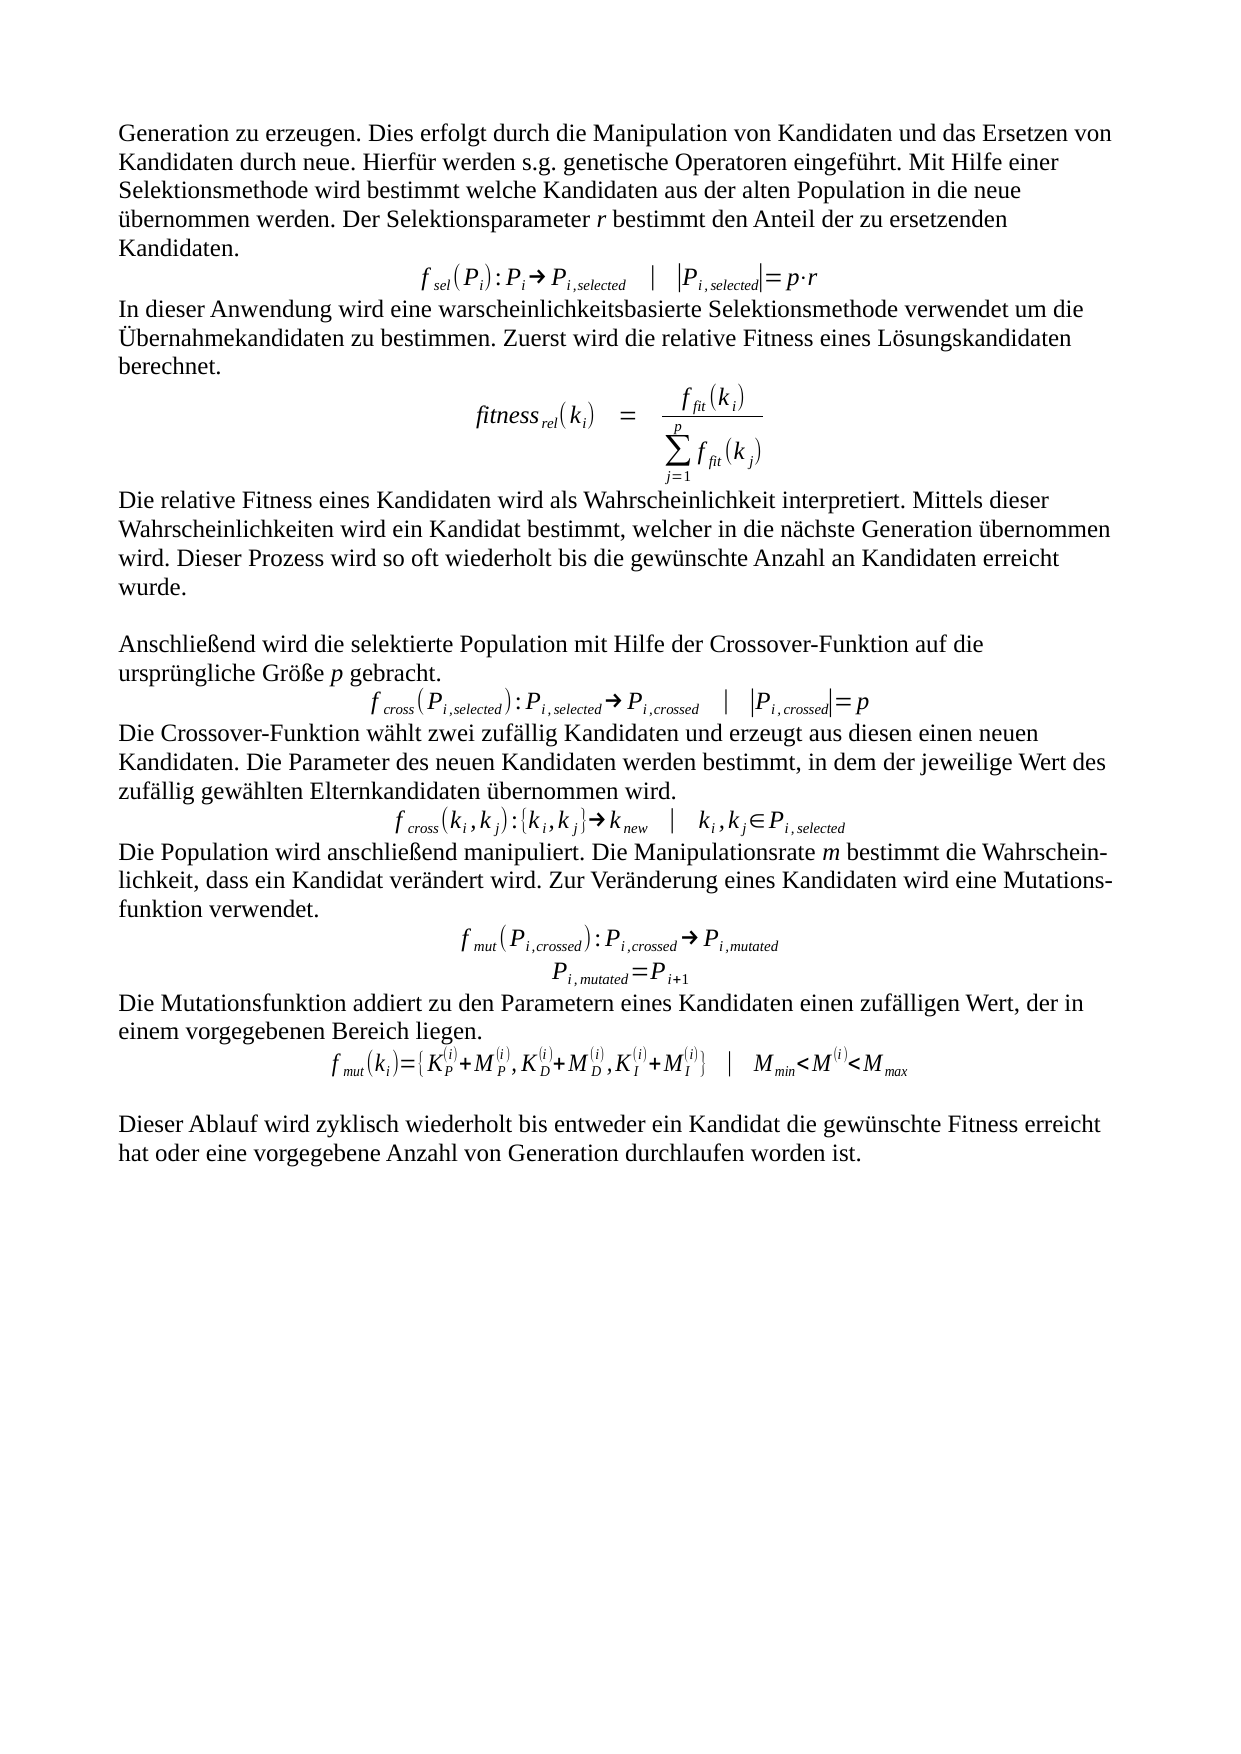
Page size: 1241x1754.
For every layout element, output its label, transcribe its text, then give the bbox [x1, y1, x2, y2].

text Die Crossover-Funktion wählt zwei zufällig Kandidaten und erzeugt aus diesen einen neuen Kandidaten. Die Parameter des neuen Kandidaten werden bestimmt, in dem der jeweilige Wert des zufällig gewählten Elternkandidaten übernommen wird. [118, 718, 1122, 805]
text Generation zu erzeugen. Dies erfolgt durch die Manipulation von Kandidaten und das Ersetzen von Kandidaten durch neue. Hierfür werden s.g. genetische Operatoren eingeführt. Mit Hilfe einer Selektionsmethode wird bestimmt welche Kandidaten aus der alten Population in die neue übernommen werden. Der Selektionsparameter r bestimmt den Anteil der zu ersetzenden Kandidaten. [118, 118, 1122, 262]
text Die relative Fitness eines Kandidaten wird als Wahrscheinlichkeit interpretiert. Mittels dieser Wahrscheinlichkeiten wird ein Kandidat bestimmt, welcher in die nächste Generation übernommen wird. Dieser Prozess wird so oft wiederholt bis die gewünschte Anzahl an Kandidaten erreicht wurde. [118, 485, 1122, 600]
text Dieser Ablauf wird zyklisch wiederholt bis entweder ein Kandidat die gewünschte Fitness erreicht hat oder eine vorgegebene Anzahl von Generation durchlaufen worden ist. [118, 1109, 1122, 1167]
text Die Population wird anschließend manipuliert. Die Manipulationsrate m bestimmt die Wahrschein-lichkeit, dass ein Kandidat verändert wird. Zur Veränderung eines Kandidaten wird eine Mutations-funktion verwendet. [118, 837, 1122, 923]
text Die Mutationsfunktion addiert zu den Parametern eines Kandidaten einen zufälligen Wert, der in einem vorgegebenen Bereich liegen. [118, 988, 1122, 1045]
text In dieser Anwendung wird eine warscheinlichkeitsbasierte Selektionsmethode verwendet um die Übernahmekandidaten zu bestimmen. Zuerst wird die relative Fitness eines Lösungskandidaten berechnet. [118, 294, 1122, 380]
text Anschließend wird die selektierte Population mit Hilfe der Crossover-Funktion auf die ursprüngliche Größe p gebracht. [118, 629, 1122, 687]
